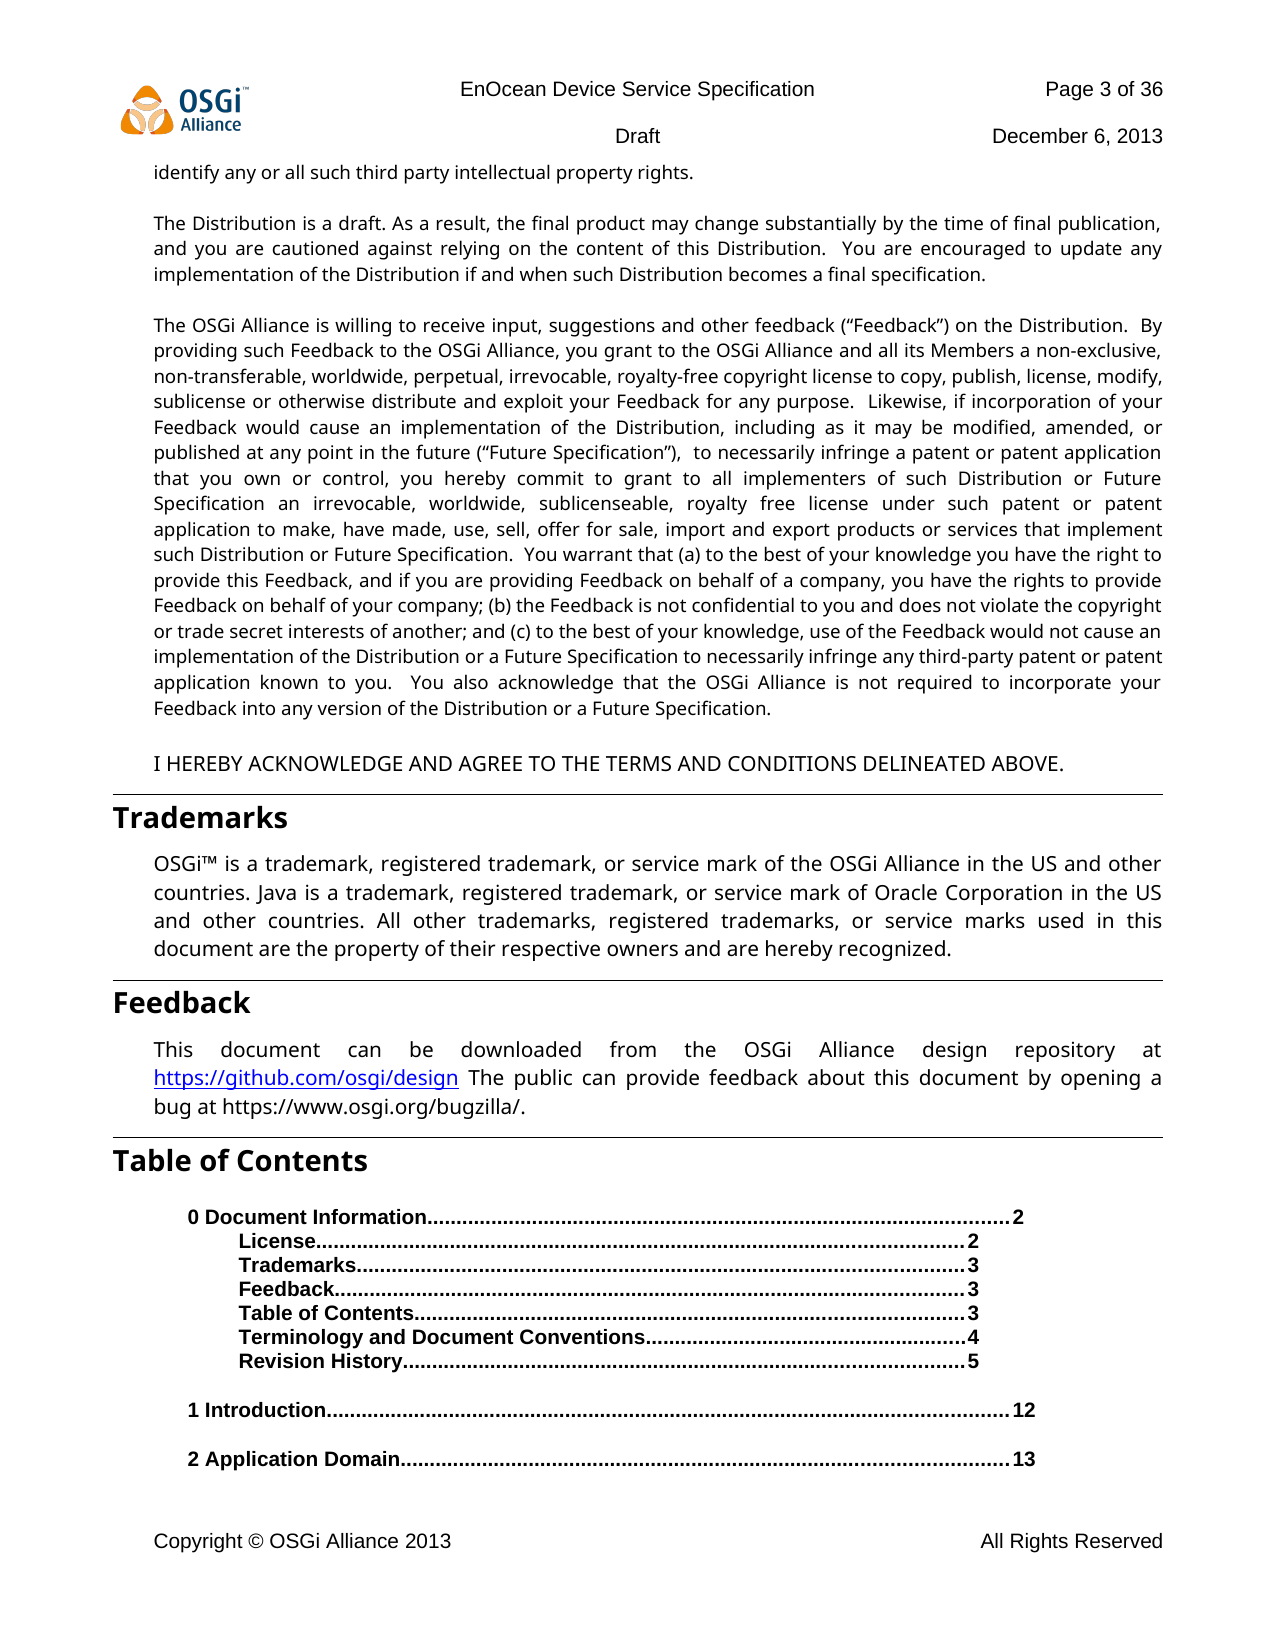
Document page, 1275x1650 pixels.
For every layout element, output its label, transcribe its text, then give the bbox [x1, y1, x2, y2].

text Trademarks 3 [232, 1253, 1163, 1277]
text License 2 [232, 1229, 1163, 1253]
text 0 Document Information 2 [187, 1205, 1163, 1229]
text I HEREBY ACKNOWLEDGE AND AGREE TO THE TERMS AND CONDITIONS DELINEATED ABOVE. [153, 749, 1163, 777]
text Terminology and Document Conventions 4 [232, 1324, 1163, 1348]
text OSGi™ is a trademark, registered trademark, or service mark of the OSGi Alliance in the US and other countries. Java is a trademark, registered trademark, or service mark of Oracle Corporation in the US and other countries. All other trademarks, registered trademarks, or service marks used in this document are the property of their respective owners and are hereby recognized. [153, 849, 1163, 963]
text The Distribution is a draft. As a result, the final product may change substantially by the time of final publication, and you are cautioned against relying on the content of this Distribution. You are encouraged to update any implementation of the Distribution if and when such Distribution becomes a final specification. [153, 210, 1163, 287]
text 1 Introduction 12 [187, 1397, 1163, 1421]
text Revision History 5 [232, 1348, 1163, 1372]
subtitle Feedback [112, 981, 1163, 1022]
subtitle Table of Contents [112, 1138, 1163, 1180]
text This document can be downloaded from the OSGi Alliance design repository at https://github.com/osgi/design The public can provide feedback about this document by opening a bug at https://www.osgi.org/bugzilla/. [153, 1035, 1163, 1120]
picture [113, 78, 257, 142]
text 2 Application Domain 13 [187, 1446, 1163, 1470]
text Table of Contents 3 [232, 1301, 1163, 1324]
subtitle Trademarks [112, 795, 1163, 837]
text The OSGi Alliance is willing to receive input, suggestions and other feedback (“Feedback”) on the Distribution. By providing such Feedback to the OSGi Alliance, you grant to the OSGi Alliance and all its Members a non-exclusive, non-transferable, worldwide, perpetual, irrevocable, royalty-free copyright license to copy, publish, license, modify, sublicense or otherwise distribute and exploit your Feedback for any purpose. Likewise, if incorporation of your Feedback would cause an implementation of the Distribution, including as it may be modified, amended, or published at any point in the future (“Future Specification”), to necessarily infringe a patent or patent application that you own or control, you hereby commit to grant to all implementers of such Distribution or Future Specification an irrevocable, worldwide, sublicenseable, royalty free license under such patent or patent application to make, have made, use, sell, offer for sale, import and export products or services that implement such Distribution or Future Specification. You warrant that (a) to the best of your knowledge you have the right to provide this Feedback, and if you are providing Feedback on behalf of a company, you have the rights to provide Feedback on behalf of your company; (b) the Feedback is not confidential to you and does not violate the copyright or trade secret interests of another; and (c) to the best of your knowledge, use of the Feedback would not cause an implementation of the Distribution or a Future Specification to necessarily infringe any third-party patent or patent application known to you. You also acknowledge that the OSGi Alliance is not required to incorporate your Feedback into any version of the Distribution or a Future Specification. [153, 312, 1163, 720]
text identify any or all such third party intellectual property rights. [153, 159, 1163, 184]
text Feedback 3 [232, 1277, 1163, 1301]
